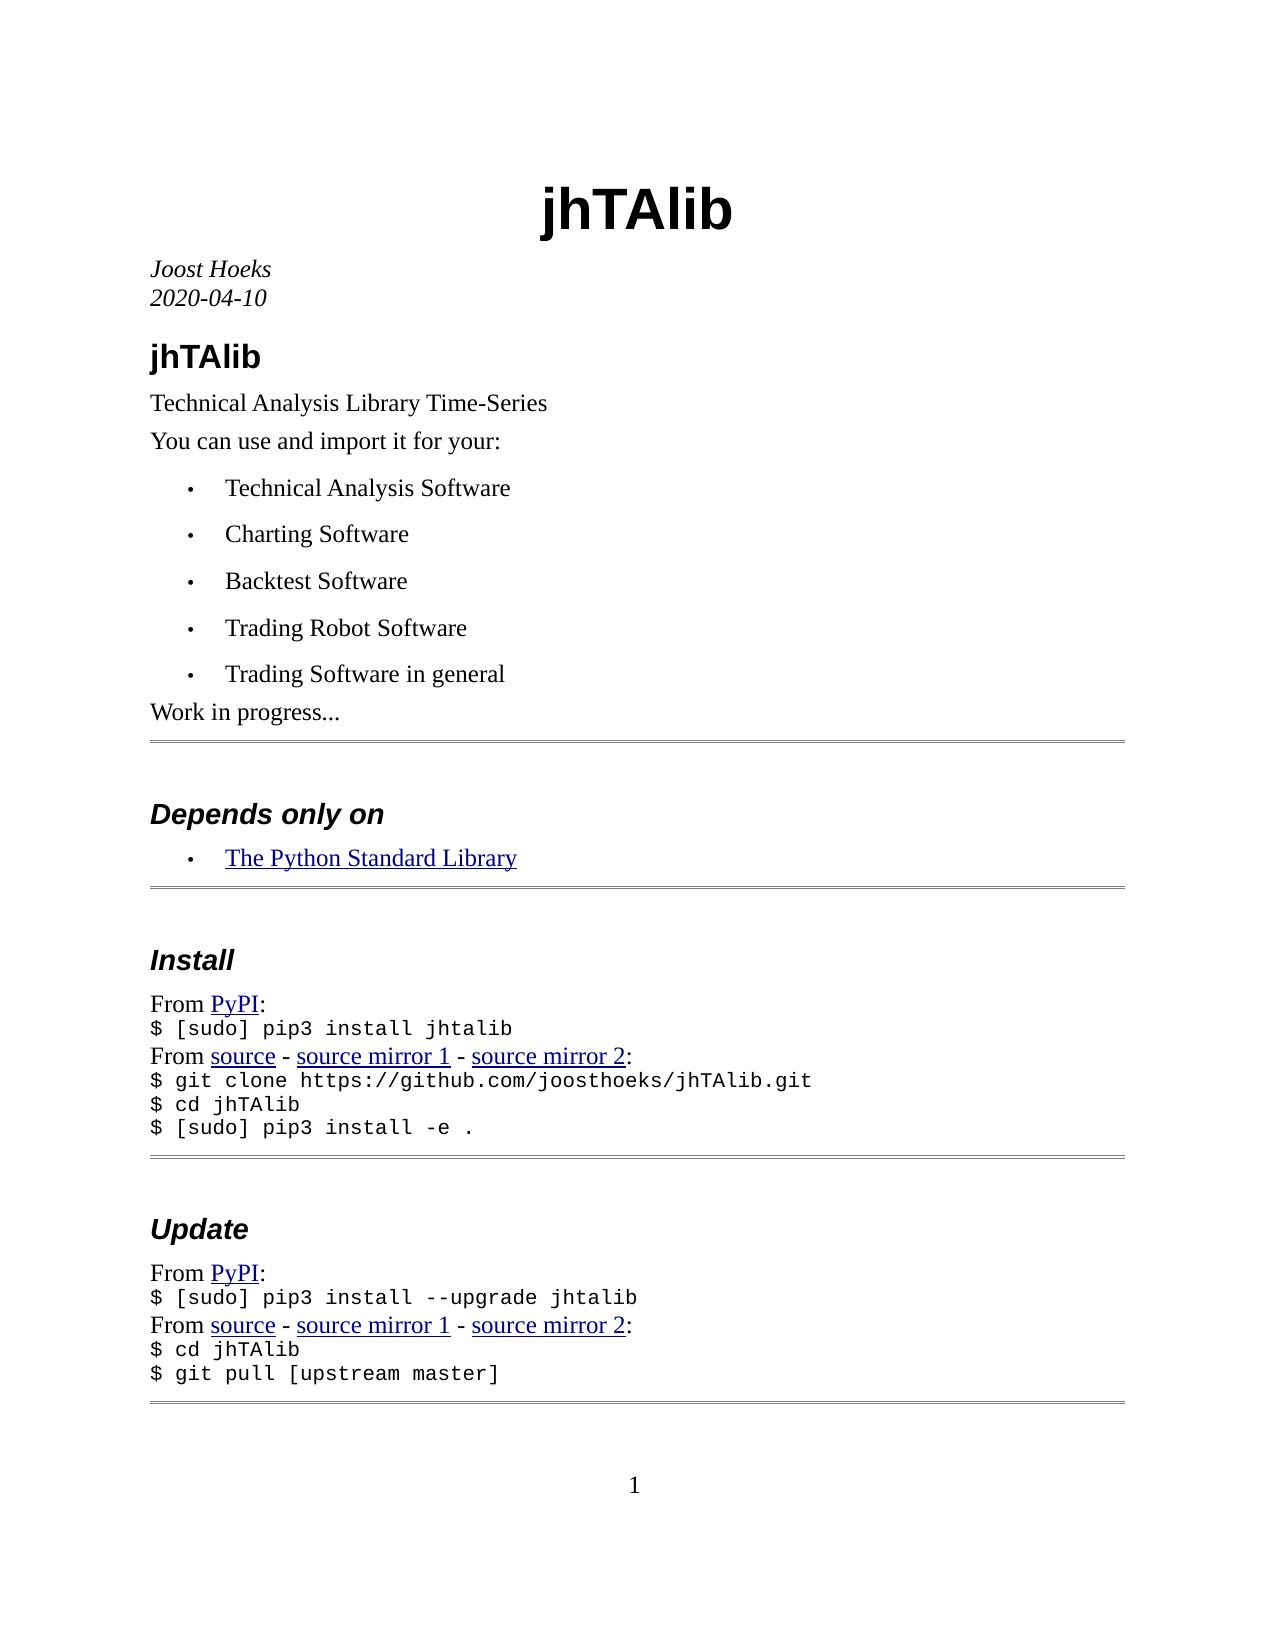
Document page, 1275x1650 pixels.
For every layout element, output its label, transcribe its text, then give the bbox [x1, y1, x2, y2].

list Backtest Software [187, 566, 1125, 595]
subtitle Depends only on [150, 797, 1125, 830]
text From source - source mirror 1 - source mirror 2: [150, 1311, 1125, 1339]
subtitle Update [150, 1212, 1125, 1246]
text From source - source mirror 1 - source mirror 2: [150, 1041, 1125, 1070]
title jhTAlib [150, 175, 1125, 242]
text From PyPI: [150, 1258, 1125, 1287]
text $ [sudo] pip3 install jhtalib [150, 1018, 1125, 1041]
text 2020-04-10 [150, 283, 1125, 312]
text $ [sudo] pip3 install --upgrade jhtalib [150, 1287, 1125, 1311]
subtitle jhTAlib [150, 337, 1125, 376]
text You can use and import it for your: [150, 426, 1125, 455]
text Work in progress... [150, 697, 1125, 726]
text $ git pull [upstream master] [150, 1363, 1125, 1387]
list The Python Standard Library [187, 843, 1125, 872]
list Charting Software [187, 519, 1125, 548]
text From PyPI: [150, 989, 1125, 1018]
text Joost Hoeks [150, 254, 1125, 283]
text $ git clone https://github.com/joosthoeks/jhTAlib.git [150, 1070, 1125, 1094]
subtitle Install [150, 943, 1125, 976]
list Technical Analysis Software [187, 473, 1125, 501]
text Technical Analysis Library Time-Series [150, 388, 1125, 417]
text $ cd jhTAlib [150, 1339, 1125, 1363]
text $ cd jhTAlib [150, 1094, 1125, 1117]
text $ [sudo] pip3 install -e . [150, 1117, 1125, 1141]
list Trading Robot Software [187, 613, 1125, 641]
list Trading Software in general [187, 659, 1125, 688]
